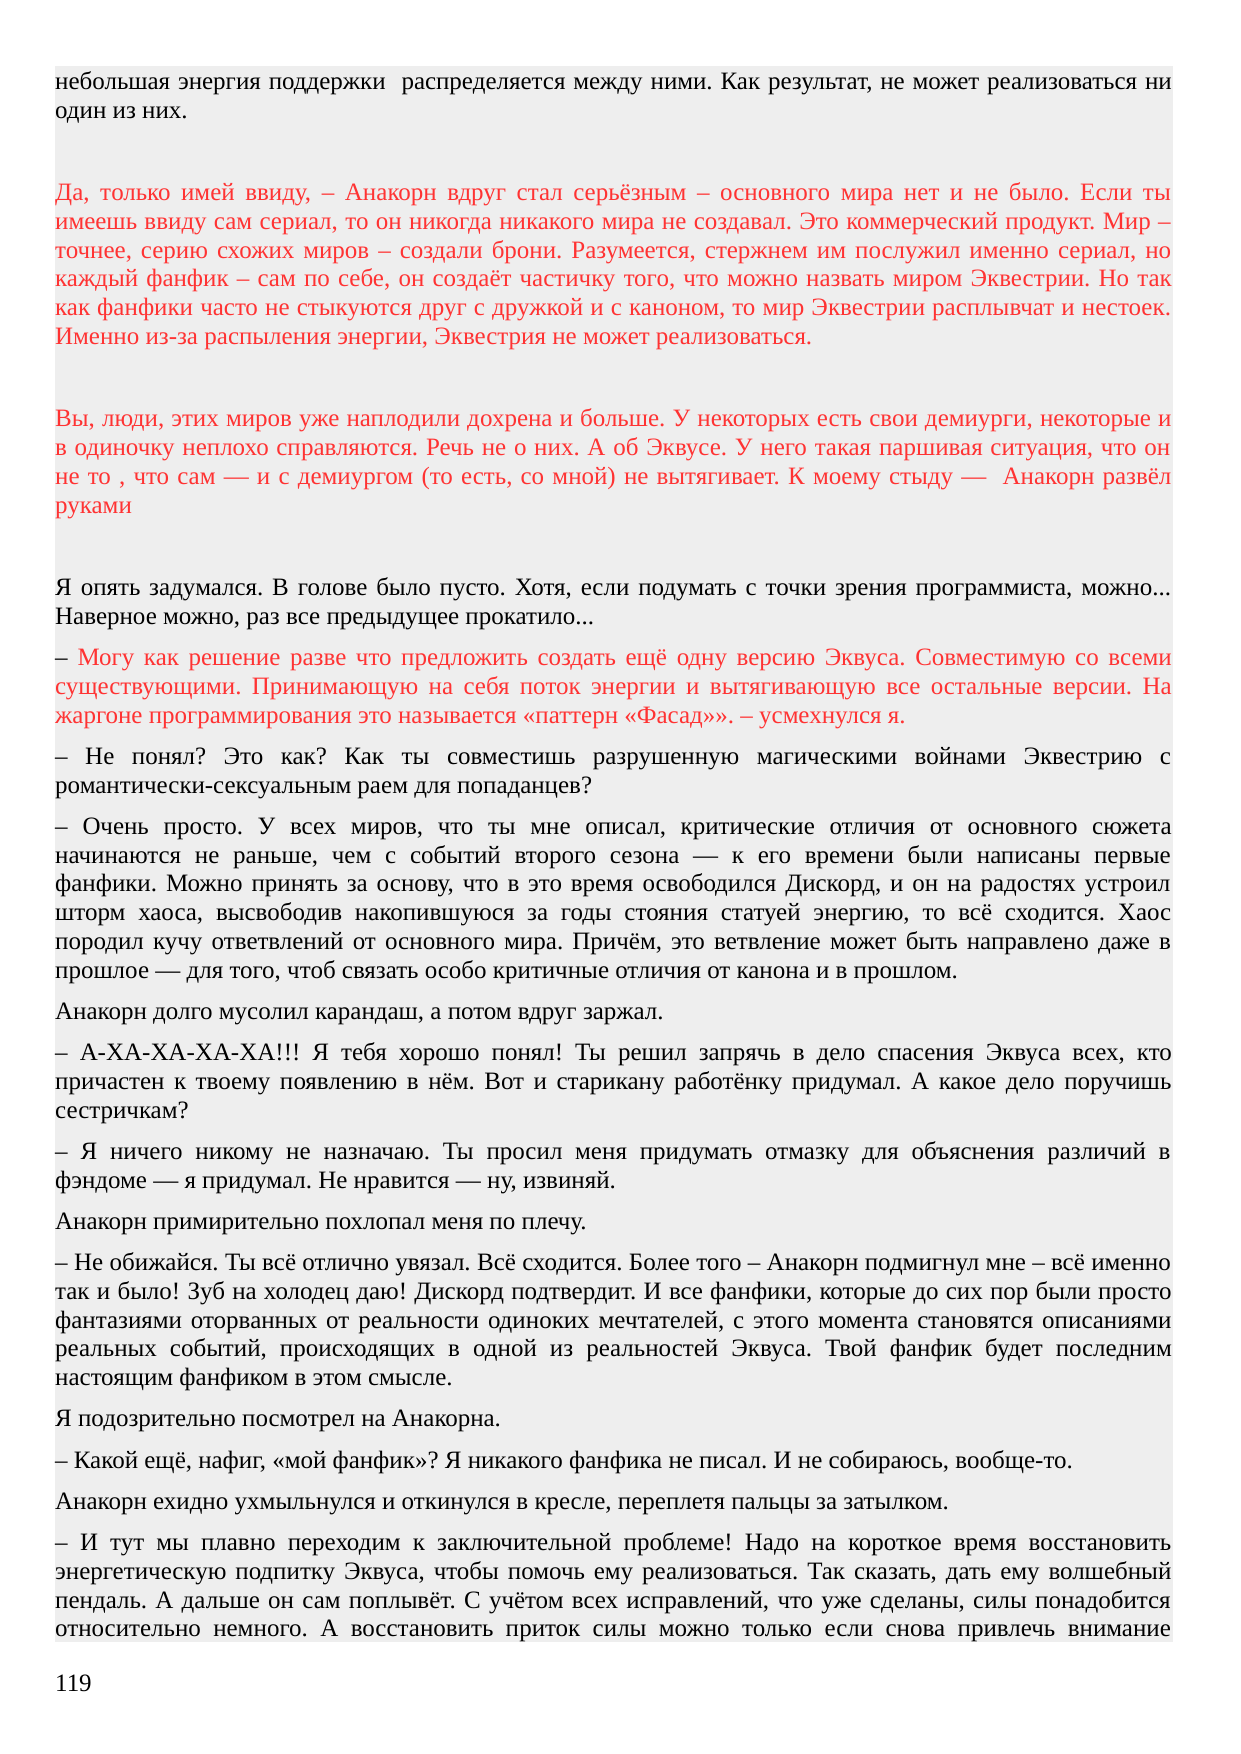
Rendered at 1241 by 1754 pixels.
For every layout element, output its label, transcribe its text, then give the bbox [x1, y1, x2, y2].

text Вы, люди, этих миров уже наплодили дохрена и больше. У некоторых есть свои демиурги, некоторые и в одиночку неплохо справляются. Речь не о них. А об Эквусе. У него такая паршивая ситуация, что он не то , что сам — и с демиургом (то есть, со мной) не вытягивает. К моему стыду — Анакорн развёл руками [55, 403, 1173, 518]
text – И тут мы плавно переходим к заключительной проблеме! Надо на короткое время восстановить энергетическую подпитку Эквуса, чтобы помочь ему реализоваться. Так сказать, дать ему волшебный пендаль. А дальше он сам поплывёт. С учётом всех исправлений, что уже сделаны, силы понадобится относительно немного. А восстановить приток силы можно только если снова привлечь внимание [55, 1527, 1173, 1642]
text небольшая энергия поддержки распределяется между ними. Как результат, не может реализоваться ни один из них. [55, 66, 1173, 123]
text Да, только имей ввиду, – Анакорн вдруг стал серьёзным – основного мира нет и не было. Если ты имеешь ввиду сам сериал, то он никогда никакого мира не создавал. Это коммерческий продукт. Мир – точнее, серию схожих миров – создали брони. Разумеется, стержнем им послужил именно сериал, но каждый фанфик – сам по себе, он создаёт частичку того, что можно назвать миром Эквестрии. Но так как фанфики часто не стыкуются друг с дружкой и с каноном, то мир Эквестрии расплывчат и нестоек. Именно из-за распыления энергии, Эквестрия не может реализоваться. [55, 177, 1173, 350]
text Я опять задумался. В голове было пусто. Хотя, если подумать с точки зрения программиста, можно... Наверное можно, раз все предыдущее прокатило... [55, 572, 1173, 630]
text – Не обижайся. Ты всё отлично увязал. Всё сходится. Более того – Анакорн подмигнул мне – всё именно так и было! Зуб на холодец даю! Дискорд подтвердит. И все фанфики, которые до сих пор были просто фантазиями оторванных от реальности одиноких мечтателей, с этого момента становятся описаниями реальных событий, происходящих в одной из реальностей Эквуса. Твой фанфик будет последним настоящим фанфиком в этом смысле. [55, 1247, 1173, 1391]
text Я подозрительно посмотрел на Анакорна. [55, 1403, 1173, 1432]
text Анакорн ехидно ухмыльнулся и откинулся в кресле, переплетя пальцы за затылком. [55, 1486, 1173, 1515]
text – А-ХА-ХА-ХА-ХА!!! Я тебя хорошо понял! Ты решил запрячь в дело спасения Эквуса всех, кто причастен к твоему появлению в нём. Вот и старикану работёнку придумал. А какое дело поручишь сестричкам? [55, 1037, 1173, 1123]
text – Я ничего никому не назначаю. Ты просил меня придумать отмазку для объяснения различий в фэндоме — я придумал. Не нравится — ну, извиняй. [55, 1136, 1173, 1193]
text Анакорн долго мусолил карандаш, а потом вдруг заржал. [55, 996, 1173, 1025]
text – Не понял? Это как? Как ты совместишь разрушенную магическими войнами Эквестрию с романтически-сексуальным раем для попаданцев? [55, 741, 1173, 798]
text – Очень просто. У всех миров, что ты мне описал, критические отличия от основного сюжета начинаются не раньше, чем с событий второго сезона — к его времени были написаны первые фанфики. Можно принять за основу, что в это время освободился Дискорд, и он на радостях устроил шторм хаоса, высвободив накопившуюся за годы стояния статуей энергию, то всё сходится. Хаос породил кучу ответвлений от основного мира. Причём, это ветвление может быть направлено даже в прошлое — для того, чтоб связать особо критичные отличия от канона и в прошлом. [55, 811, 1173, 983]
text – Какой ещё, нафиг, «мой фанфик»? Я никакого фанфика не писал. И не собираюсь, вообще-то. [55, 1445, 1173, 1473]
text – Могу как решение разве что предложить создать ещё одну версию Эквуса. Совместимую со всеми существующими. Принимающую на себя поток энергии и вытягивающую все остальные версии. На жаргоне программирования это называется «паттерн «Фасад»». – усмехнулся я. [55, 642, 1173, 728]
text Анакорн примирительно похлопал меня по плечу. [55, 1206, 1173, 1235]
